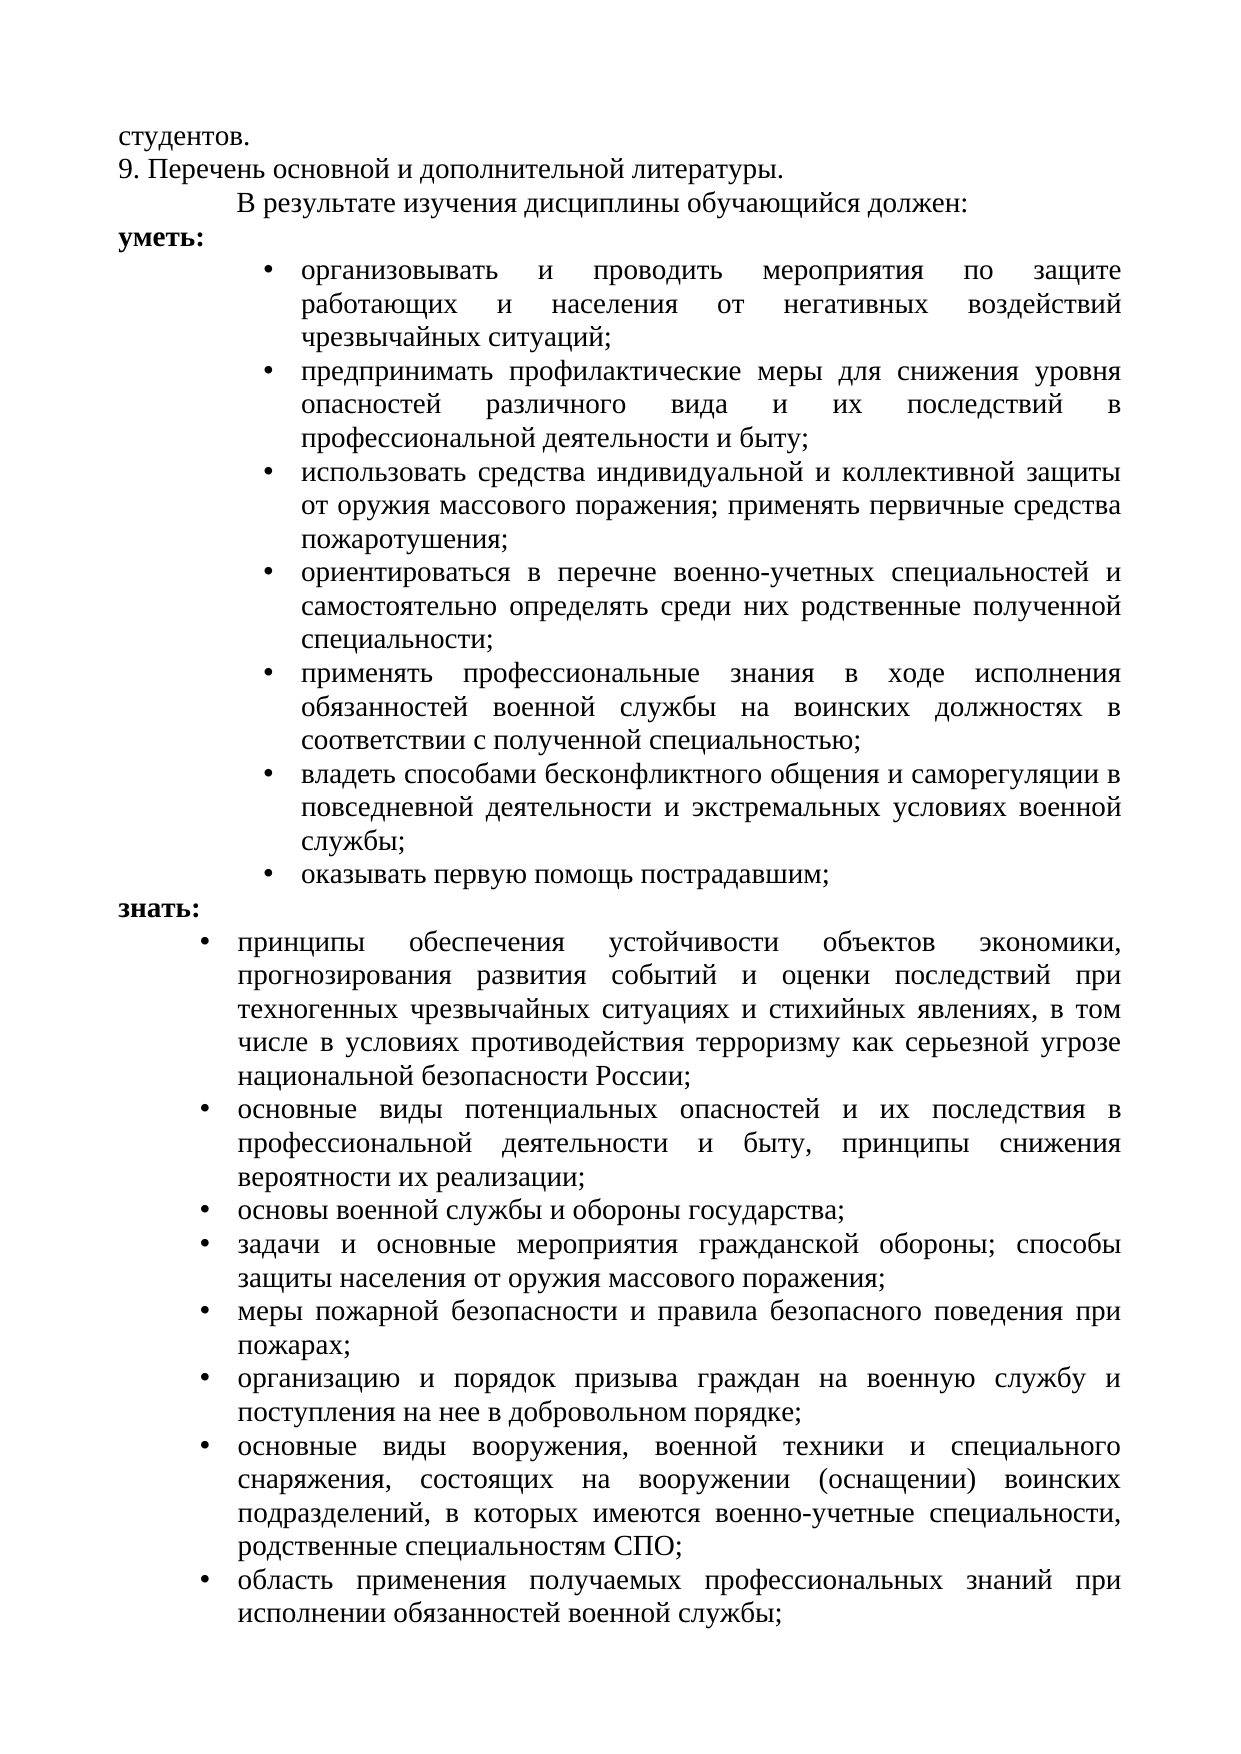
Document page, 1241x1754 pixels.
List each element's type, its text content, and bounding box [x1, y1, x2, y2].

list область применения получаемых профессиональных знаний при исполнении обязанностей военной службы; [200, 1562, 1122, 1629]
list применять профессиональные знания в ходе исполнения обязанностей военной службы на воинских должностях в соответствии с полученной специальностью; [263, 655, 1122, 756]
list организовывать и проводить мероприятия по защите работающих и населения от негативных воздействий чрезвычайных ситуаций; [263, 252, 1122, 353]
text 9. Перечень основной и дополнительной литературы. [118, 152, 1122, 185]
list меры пожарной безопасности и правила безопасного поведения при пожарах; [200, 1293, 1122, 1360]
list основы военной службы и обороны государства; [200, 1192, 1122, 1226]
list оказывать первую помощь пострадавшим; [263, 857, 1122, 890]
text знать: [118, 890, 1122, 924]
text студентов. [118, 118, 1122, 152]
list организацию и порядок призыва граждан на военную службу и поступления на нее в добровольном порядке; [200, 1360, 1122, 1428]
text уметь: [118, 219, 1122, 252]
list использовать средства индивидуальной и коллективной защиты от оружия массового поражения; применять первичные средства пожаротушения; [263, 454, 1122, 554]
list ориентироваться в перечне военно-учетных специальностей и самостоятельно определять среди них родственные полученной специальности; [263, 554, 1122, 655]
list предпринимать профилактические меры для снижения уровня опасностей различного вида и их последствий в профессиональной деятельности и быту; [263, 353, 1122, 454]
list владеть способами бесконфликтного общения и саморегуляции в повседневной деятельности и экстремальных условиях военной службы; [263, 756, 1122, 857]
list принципы обеспечения устойчивости объектов экономики, прогнозирования развития событий и оценки последствий при техногенных чрезвычайных ситуациях и стихийных явлениях, в том числе в условиях противодействия терроризму как серьезной угрозе национальной безопасности России; [200, 924, 1122, 1092]
list основные виды вооружения, военной техники и специального снаряжения, состоящих на вооружении (оснащении) воинских подразделений, в которых имеются военно-учетные специальности, родственные специальностям СПО; [200, 1428, 1122, 1562]
list задачи и основные мероприятия гражданской обороны; способы защиты населения от оружия массового поражения; [200, 1226, 1122, 1293]
text В результате изучения дисциплины обучающийся должен: [118, 185, 1122, 219]
list основные виды потенциальных опасностей и их последствия в профессиональной деятельности и быту, принципы снижения вероятности их реализации; [200, 1092, 1122, 1192]
